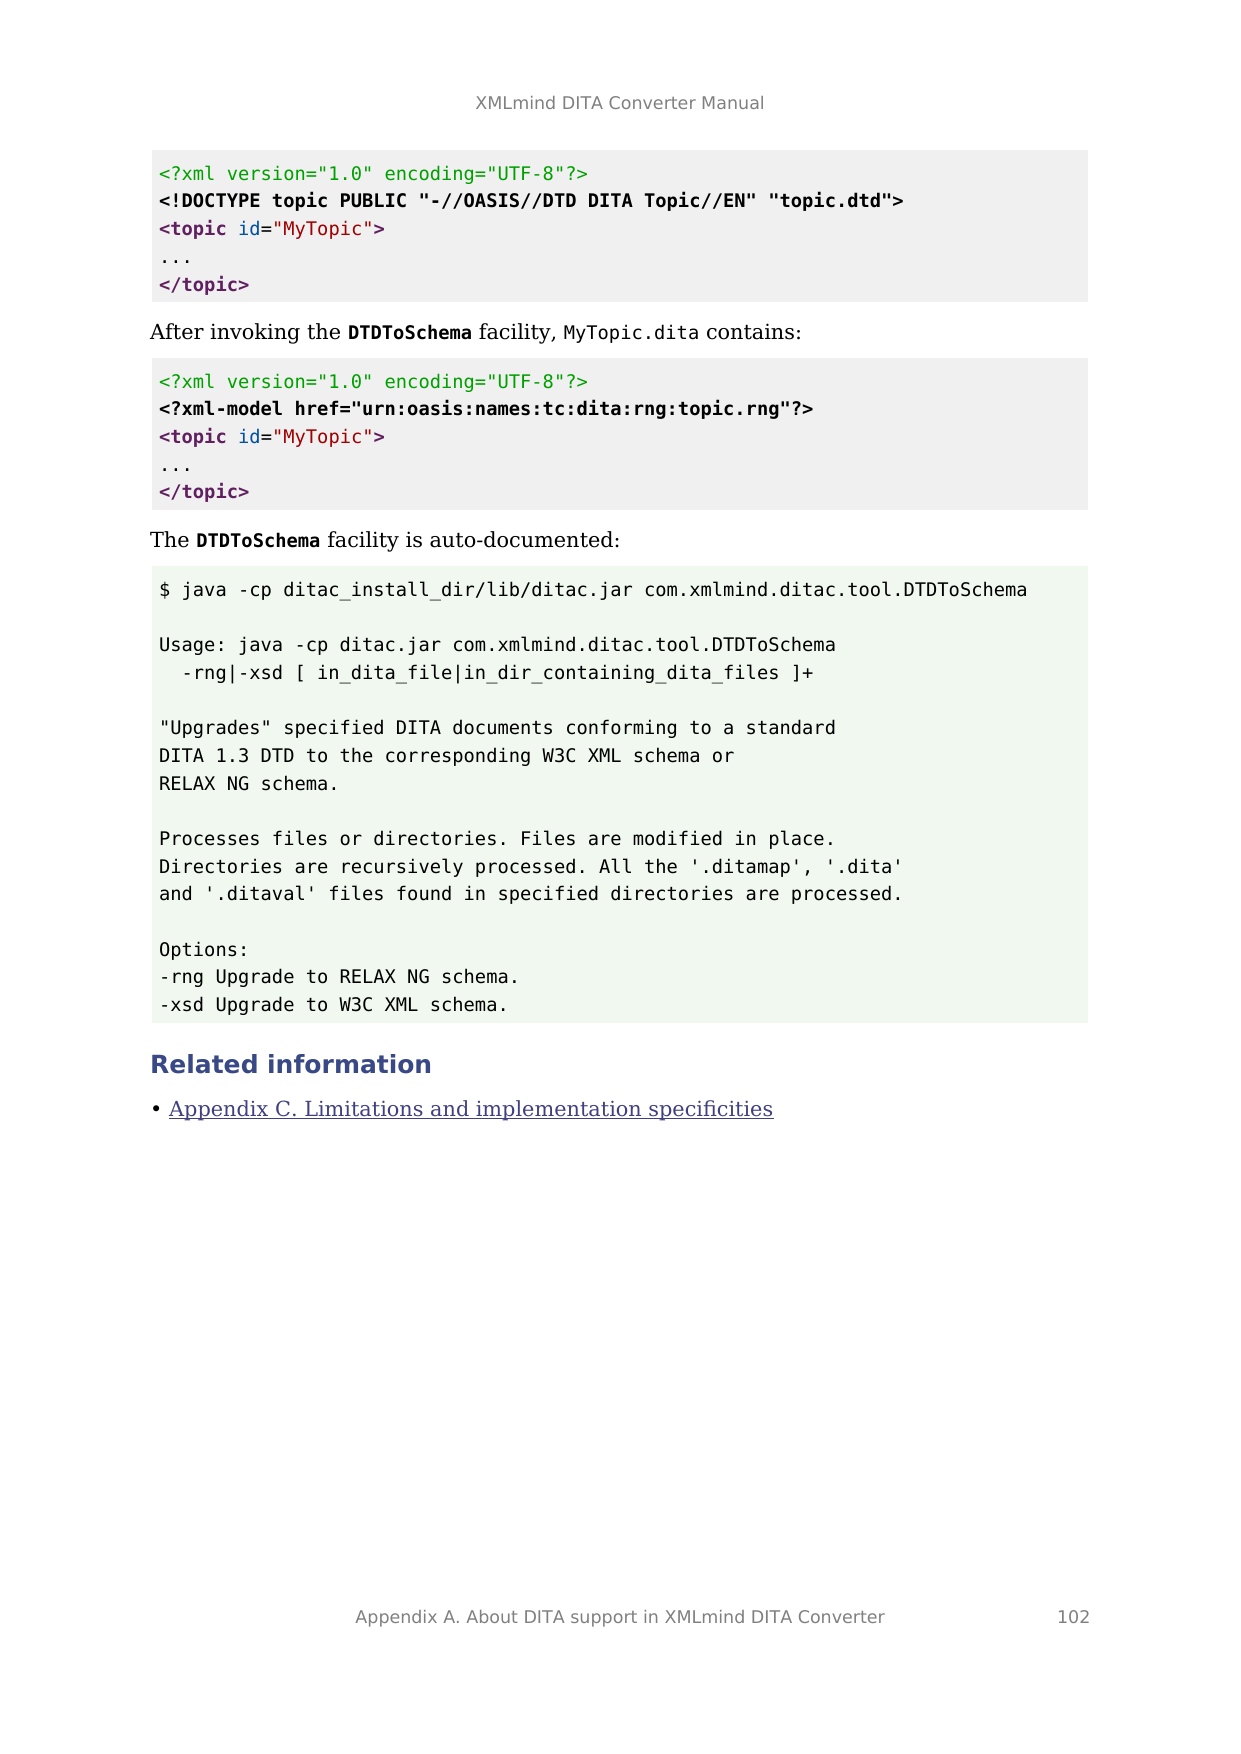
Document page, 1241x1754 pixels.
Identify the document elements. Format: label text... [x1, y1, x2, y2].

text The DTDToSchema facility is auto-documented: [150, 524, 1090, 552]
text <?xml version="1.0" encoding="UTF-8"?> <?xml-model href="urn:oasis:names:tc:dita:rng:topic.rng"?> <topic id="MyTopic"> ... </topic> [152, 358, 1088, 510]
text After invoking the DTDToSchema facility, MyTopic.dita contains: [150, 316, 1090, 344]
text <?xml version="1.0" encoding="UTF-8"?> <!DOCTYPE topic PUBLIC "-//OASIS//DTD DITA Topic//EN" "topic.dtd"> <topic id="MyTopic"> ... </topic> [152, 150, 1088, 302]
text Related information [150, 1051, 1090, 1080]
text • Appendix C. Limitations and implementation specificities [150, 1093, 1090, 1121]
text $ java -cp ditac_install_dir/lib/ditac.jar com.xmlmind.ditac.tool.DTDToSchema Usage: java -cp ditac.jar com.xmlmind.ditac.tool.DTDToSchema -rng|-xsd [ in_dita_file|in_dir_containing_dita_files ]+ "Upgrades" specified DITA documents conforming to a standard DITA 1.3 DTD to the corresponding W3C XML schema or RELAX NG schema. Processes files or directories. Files are modified in place. Directories are recursively processed. All the '.ditamap', '.dita' and '.ditaval' files found in specified directories are processed. Options: -rng Upgrade to RELAX NG schema. -xsd Upgrade to W3C XML schema. [152, 566, 1088, 1023]
